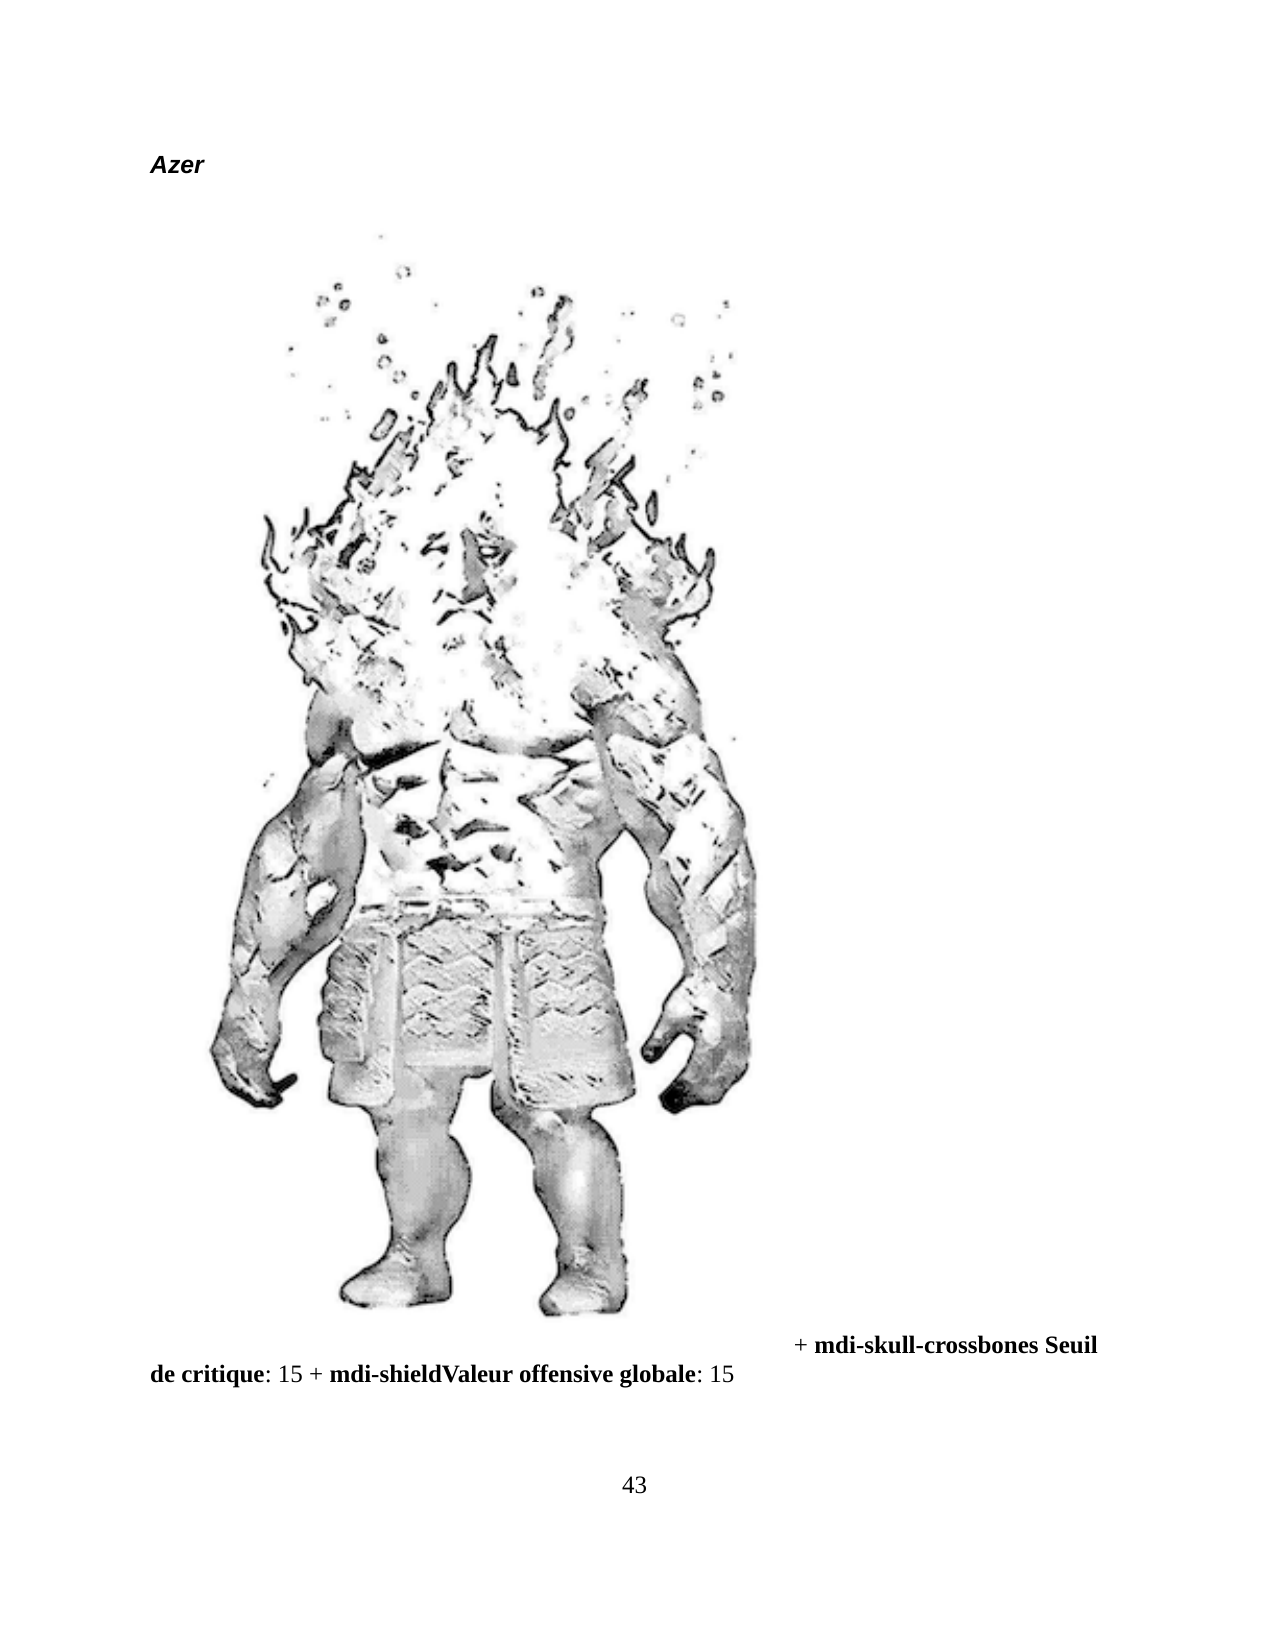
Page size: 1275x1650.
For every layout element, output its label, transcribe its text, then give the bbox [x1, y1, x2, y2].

text + mdi-skull-crossbones Seuil de critique: 15 + mdi-shieldValeur offensive globale: 15 [150, 1354, 1125, 1388]
subtitle Azer [150, 150, 1125, 178]
picture [162, 191, 788, 1354]
